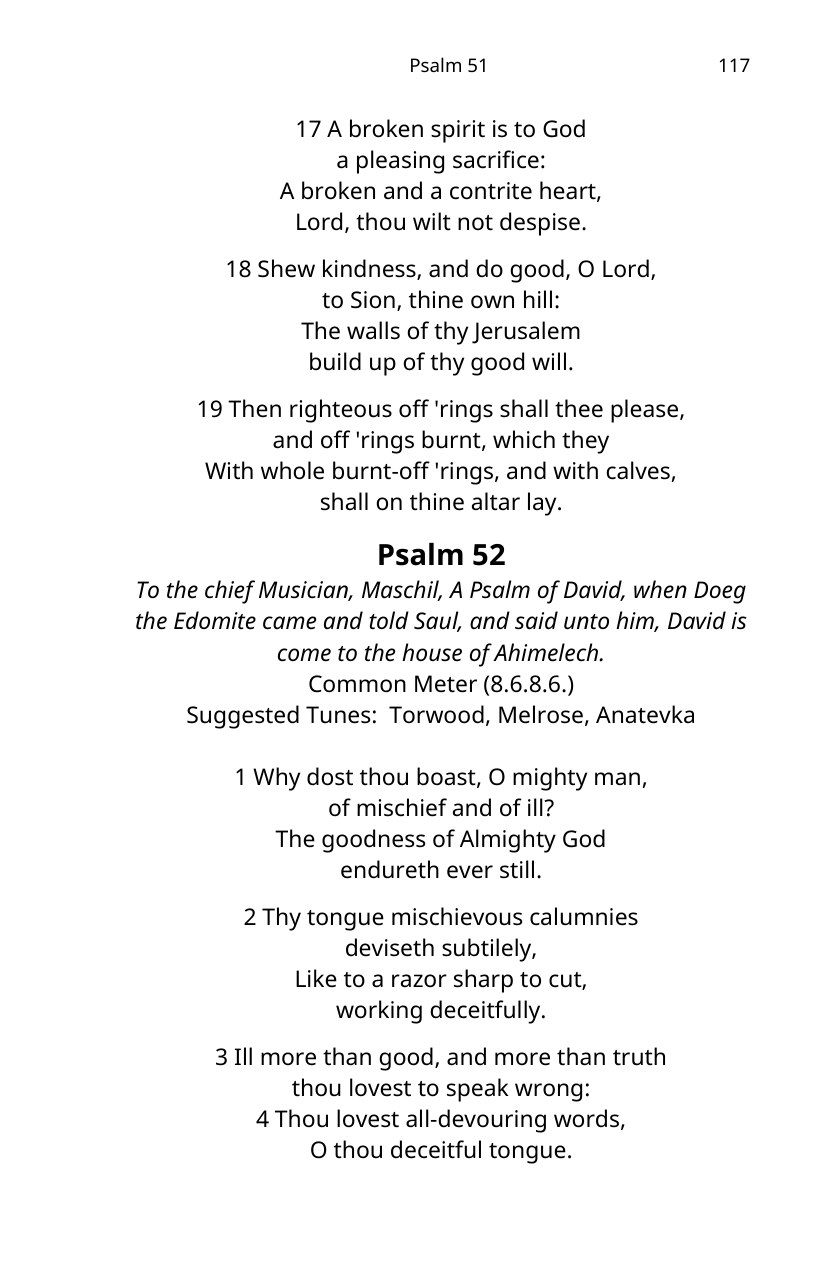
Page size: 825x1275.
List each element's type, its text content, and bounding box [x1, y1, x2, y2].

text 2 Thy tongue mischievous calumnies deviseth subtilely, Like to a razor sharp to cut, working deceitfully. [132, 901, 750, 1026]
text 19 Then righteous off 'rings shall thee please, and off 'rings burnt, which they With whole burnt-off 'rings, and with calves, shall on thine altar lay. [132, 392, 750, 517]
text To the chief Musician, Maschil, A Psalm of David, when Doeg the Edomite came and told Saul, and said unto him, David is come to the house of Ahimelech. [132, 574, 750, 668]
text 3 Ill more than good, and more than truth thou lovest to speak wrong: 4 Thou lovest all-devouring words, O thou deceitful tongue. [132, 1041, 750, 1166]
text 17 A broken spirit is to God a pleasing sacrifice: A broken and a contrite heart, Lord, thou wilt not despise. [132, 112, 750, 237]
text 18 Shew kindness, and do good, O Lord, to Sion, thine own hill: The walls of thy Jerusalem build up of thy good will. [132, 252, 750, 377]
text Suggested Tunes: Torwood, Melrose, Anatevka [132, 699, 750, 731]
text 1 Why dost thou boast, O mighty man, of mischief and of ill? The goodness of Almighty God endureth ever still. [132, 761, 750, 886]
subtitle Common Meter (8.6.8.6.) [132, 668, 750, 699]
subtitle Psalm 52 [132, 532, 750, 574]
